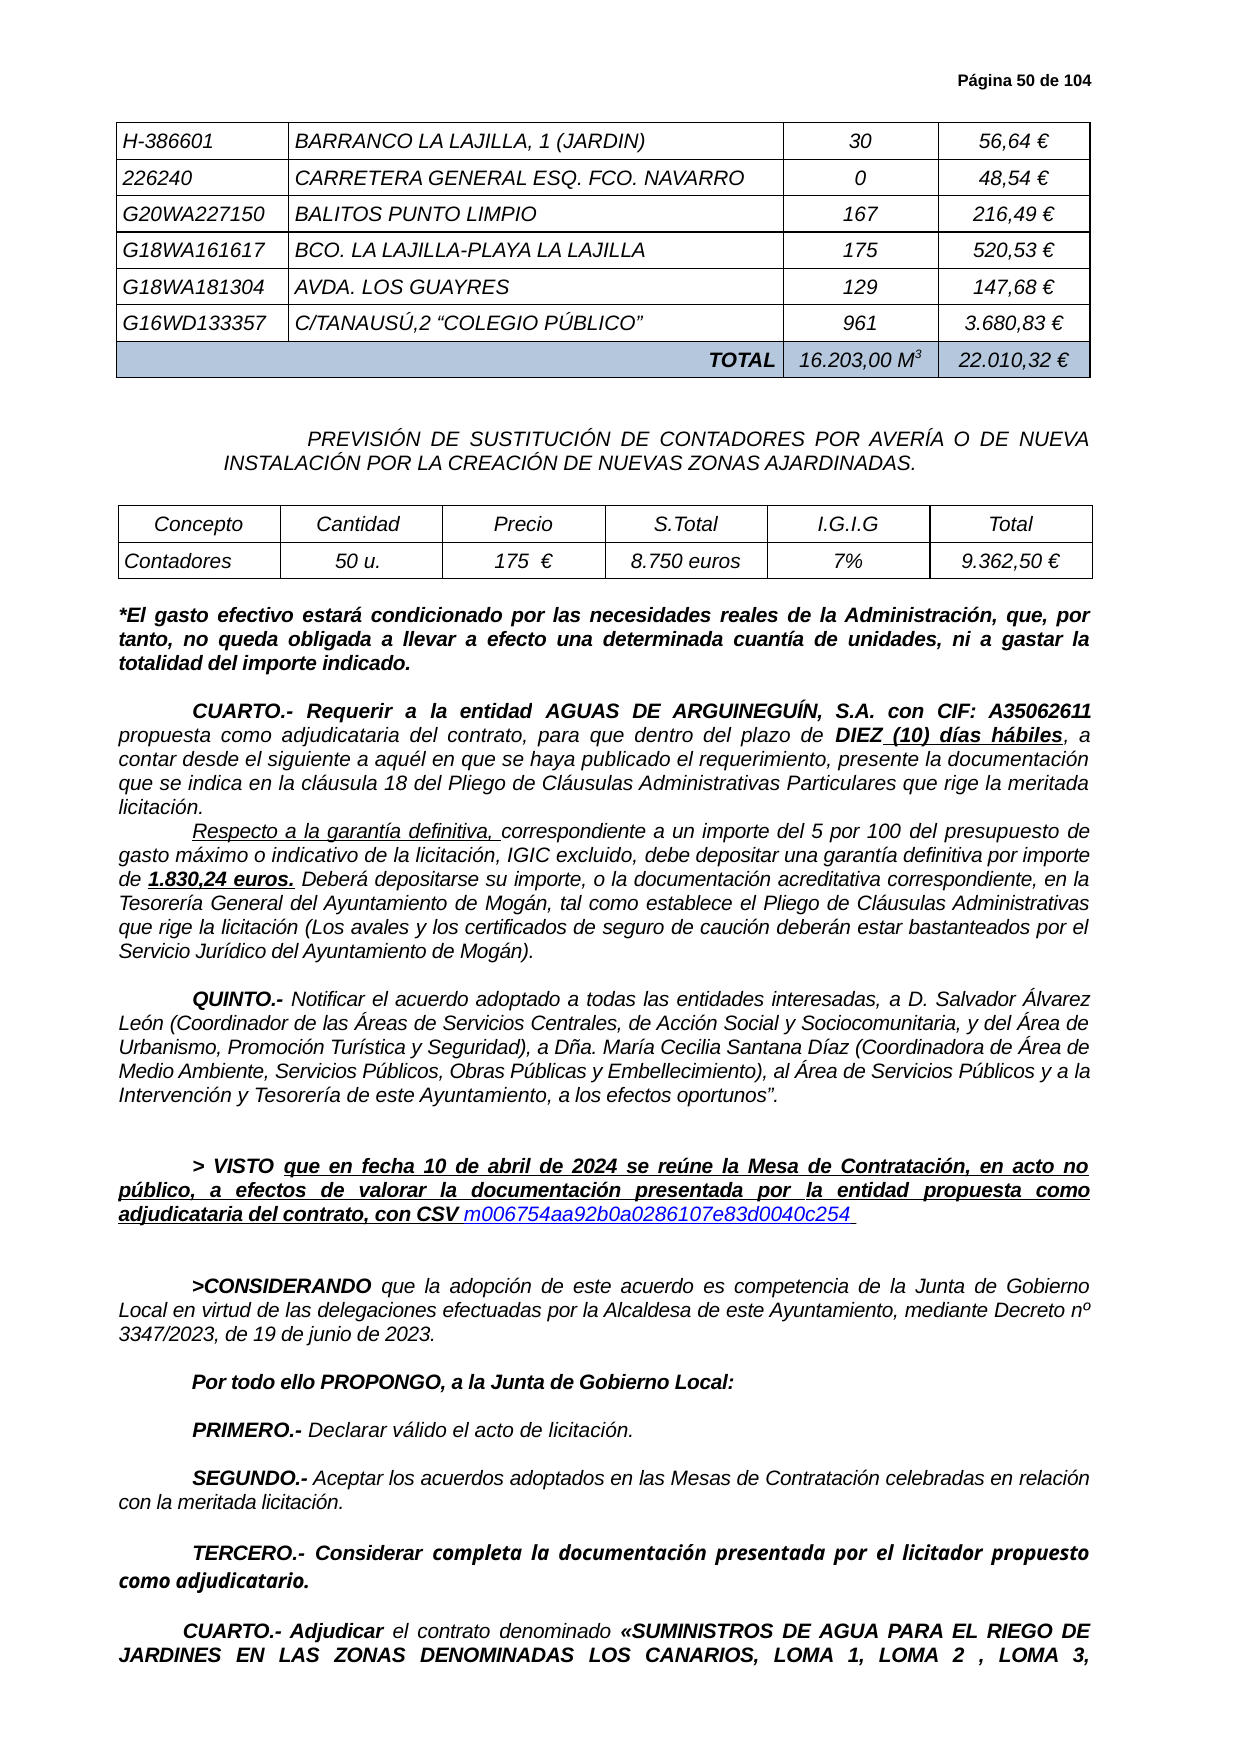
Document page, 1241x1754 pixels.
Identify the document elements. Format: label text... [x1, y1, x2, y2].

table_cell Contadores [119, 543, 280, 578]
table_cell BALITOS PUNTO LIMPIO [289, 196, 783, 231]
text CUARTO.- Requerir a la entidad AGUAS DE ARGUINEGUÍN, S.A. con CIF: A35062611 propuesta como adjudicataria del contrato, para que dentro del plazo de DIEZ (10) días hábiles, a contar desde el siguiente a aquél en que se haya publicado el requerimiento, presente la documentación que se indica en la cláusula 18 del Pliego de Cláusulas Administrativas Particulares que rige la meritada licitación. [118, 699, 1092, 819]
table_header Concepto [119, 506, 280, 542]
table_cell C/TANAUSÚ,2 “COLEGIO PÚBLICO” [289, 305, 783, 341]
text Respecto a la garantía definitiva, correspondiente a un importe del 5 por 100 del presupuesto de gasto máximo o indicativo de la licitación, IGIC excluido, debe depositar una garantía definitiva por importe de 1.830,24 euros. Deberá depositarse su importe, o la documentación acreditativa correspondiente, en la Tesorería General del Ayuntamiento de Mogán, tal como establece el Pliego de Cláusulas Administrativas que rige la licitación (Los avales y los certificados de seguro de caución deberán estar bastanteados por el Servicio Jurídico del Ayuntamiento de Mogán). [118, 819, 1092, 963]
table_cell 175 [784, 233, 938, 268]
table_cell 22.010,32 € [939, 342, 1089, 377]
table_cell 9.362,50 € [931, 543, 1092, 578]
table_cell 961 [784, 305, 938, 341]
table_cell 50 u. [281, 543, 442, 578]
table_cell BCO. LA LAJILLA-PLAYA LA LAJILLA [289, 233, 783, 268]
table_cell 3.680,83 € [939, 305, 1089, 341]
table_cell 520,53 € [939, 233, 1089, 268]
table_cell 48,54 € [939, 160, 1089, 195]
text QUINTO.- Notificar el acuerdo adoptado a todas las entidades interesadas, a D. Salvador Álvarez León (Coordinador de las Áreas de Servicios Centrales, de Acción Social y Sociocomunitaria, y del Área de Urbanismo, Promoción Turística y Seguridad), a Dña. María Cecilia Santana Díaz (Coordinadora de Área de Medio Ambiente, Servicios Públicos, Obras Públicas y Embellecimiento), al Área de Servicios Públicos y a la Intervención y Tesorería de este Ayuntamiento, a los efectos oportunos”. [118, 987, 1092, 1106]
table_cell G18WA181304 [117, 269, 288, 304]
table_cell 30 [784, 123, 938, 158]
table_cell 7% [768, 543, 929, 578]
table_cell BARRANCO LA LAJILLA, 1 (JARDIN) [289, 123, 783, 158]
table_header Cantidad [281, 506, 442, 542]
table_cell 147,68 € [939, 269, 1089, 304]
text *El gasto efectivo estará condicionado por las necesidades reales de la Administración, que, por tanto, no queda obligada a llevar a efecto una determinada cuantía de unidades, ni a gastar la totalidad del importe indicado. [118, 603, 1092, 675]
table_header I.G.I.G [768, 506, 929, 542]
text SEGUNDO.- Aceptar los acuerdos adoptados en las Mesas de Contratación celebradas en relación con la meritada licitación. [118, 1466, 1092, 1514]
text Por todo ello PROPONGO, a la Junta de Gobierno Local: [118, 1370, 1092, 1394]
text >CONSIDERANDO que la adopción de este acuerdo es competencia de la Junta de Gobierno Local en virtud de las delegaciones efectuadas por la Alcaldesa de este Ayuntamiento, mediante Decreto nº 3347/2023, de 19 de junio de 2023. [118, 1274, 1092, 1346]
table_header S.Total [606, 506, 767, 542]
table_cell 216,49 € [939, 196, 1089, 231]
table_cell 0 [784, 160, 938, 195]
table_cell 8.750 euros [606, 543, 767, 578]
table_cell TOTAL [117, 342, 783, 377]
table_cell CARRETERA GENERAL ESQ. FCO. NAVARRO [289, 160, 783, 195]
text TERCERO.- Considerar completa la documentación presentada por el licitador propuesto como adjudicatario. [118, 1538, 1092, 1594]
subtitle PREVISIÓN DE SUSTITUCIÓN DE CONTADORES POR AVERÍA O DE NUEVA INSTALACIÓN POR LA CREACIÓN DE NUEVAS ZONAS AJARDINADAS. [118, 427, 1092, 475]
table_header Precio [443, 506, 605, 542]
table_cell 16.203,00 M3 [784, 342, 938, 377]
table_cell 167 [784, 196, 938, 231]
table_cell 56,64 € [939, 123, 1089, 158]
table_cell H-386601 [117, 123, 288, 158]
text > VISTO que en fecha 10 de abril de 2024 se reúne la Mesa de Contratación, en acto no público, a efectos de valorar la documentación presentada por la entidad propuesta como adjudicataria del contrato, con CSV m006754aa92b0a0286107e83d0040c254 [118, 1154, 1092, 1226]
table_cell G16WD133357 [117, 305, 288, 341]
table_header Total [931, 506, 1092, 542]
table_cell 175 € [443, 543, 605, 578]
table_cell 226240 [117, 160, 288, 195]
table_cell G18WA161617 [117, 233, 288, 268]
table_cell G20WA227150 [117, 196, 288, 231]
table_cell AVDA. LOS GUAYRES [289, 269, 783, 304]
table_cell 129 [784, 269, 938, 304]
text CUARTO.- Adjudicar el contrato denominado «SUMINISTROS DE AGUA PARA EL RIEGO DE JARDINES EN LAS ZONAS DENOMINADAS LOS CANARIOS, LOMA 1, LOMA 2 , LOMA 3, [118, 1618, 1092, 1666]
text PRIMERO.- Declarar válido el acto de licitación. [118, 1418, 1092, 1442]
